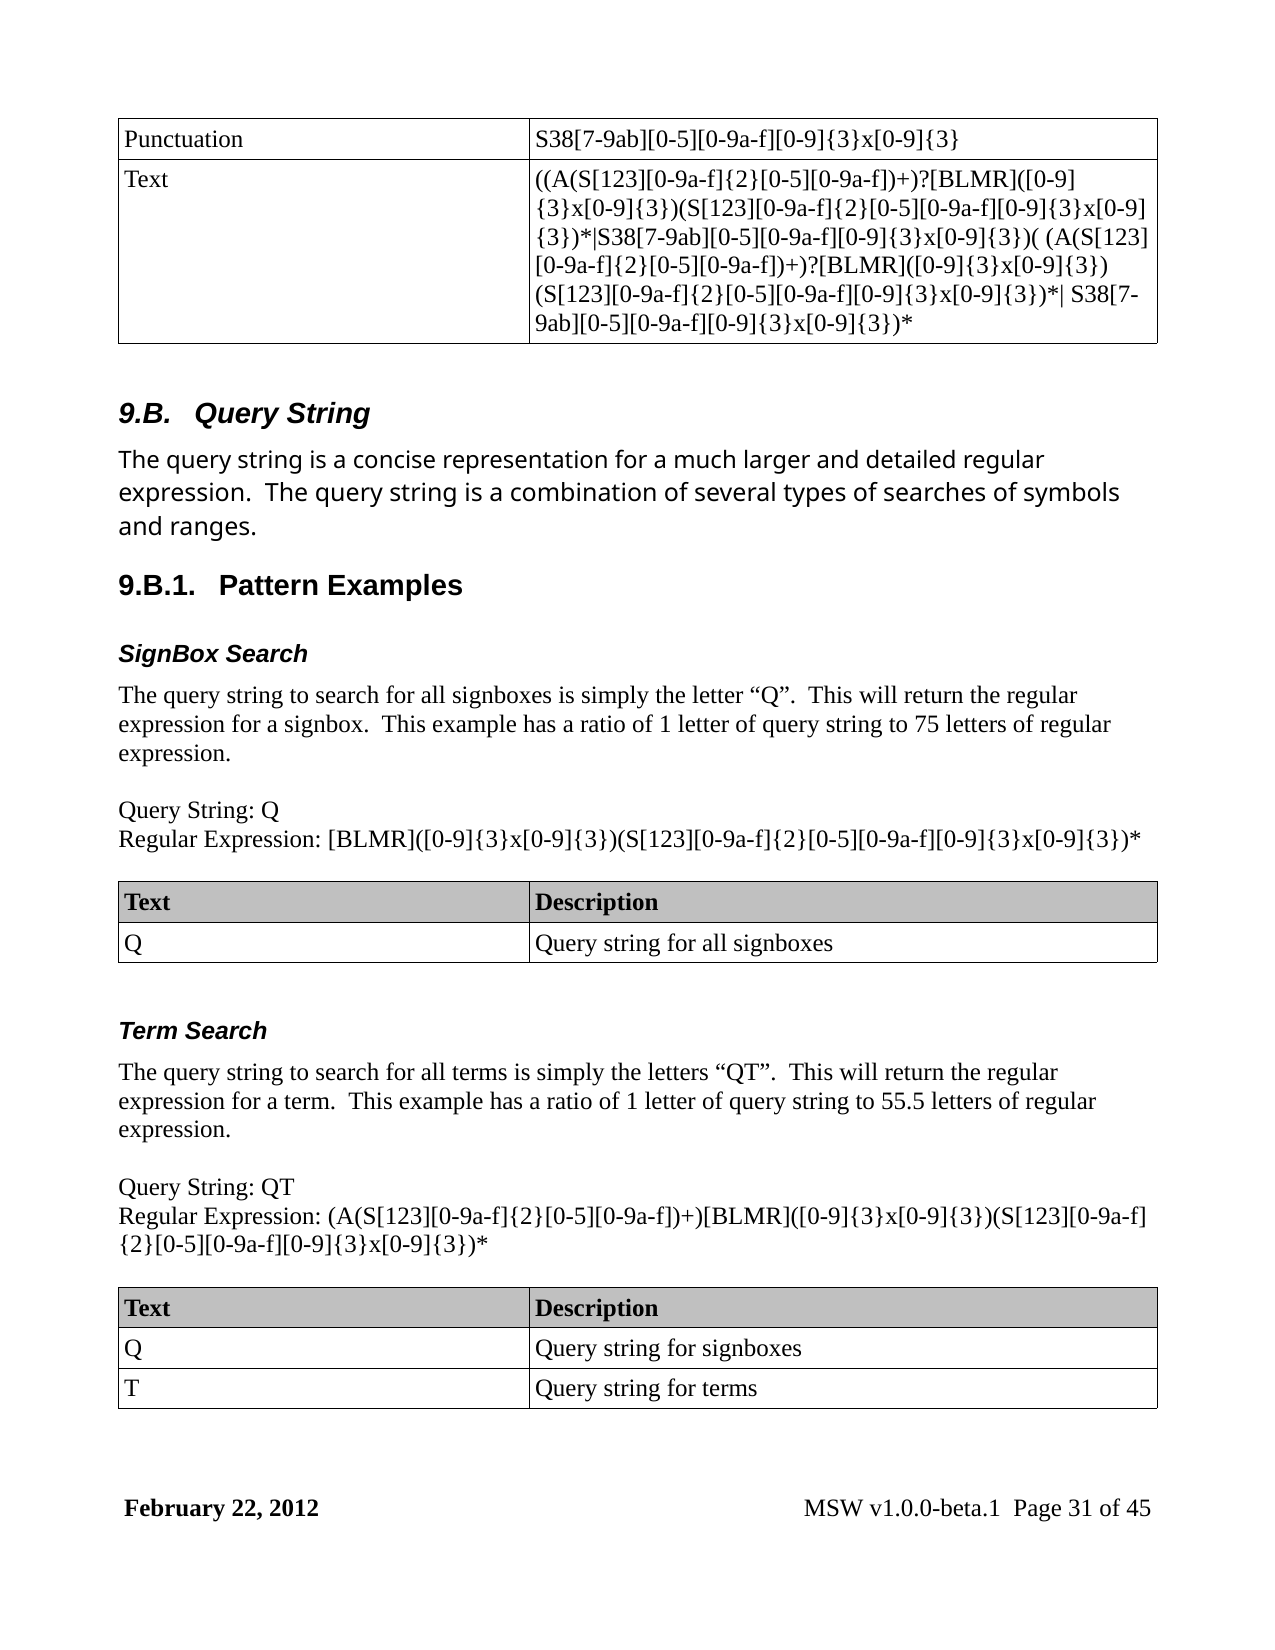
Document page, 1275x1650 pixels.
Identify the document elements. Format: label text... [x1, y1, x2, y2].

subtitle Pattern Examples [118, 568, 1157, 602]
table_cell ((A(S[123][0-9a-f]{2}[0-5][0-9a-f])+)?[BLMR]([0-9]{3}x[0-9]{3})(S[123][0-9a-f]{2}[0-5][0-9a-f][0-9]{3}x[0-9]{3})*|S38[7-9ab][0-5][0-9a-f][0-9]{3}x[0-9]{3})( (A(S[123][0-9a-f]{2}[0-5][0-9a-f])+)?[BLMR]([0-9]{3}x[0-9]{3})(S[123][0-9a-f]{2}[0-5][0-9a-f][0-9]{3}x[0-9]{3})*| S38[7-9ab][0-5][0-9a-f][0-9]{3}x[0-9]{3})* [530, 160, 1157, 342]
text The query string to search for all signboxes is simply the letter “Q”. This will return the regular expression for a signbox. This example has a ratio of 1 letter of query string to 75 letters of regular expression. [118, 680, 1157, 766]
text Regular Expression: [BLMR]([0-9]{3}x[0-9]{3})(S[123][0-9a-f]{2}[0-5][0-9a-f][0-9]{3}x[0-9]{3})* [118, 824, 1157, 853]
table_cell Query string for terms [530, 1369, 1157, 1408]
table_header Description [530, 1288, 1157, 1327]
text Query String: QT [118, 1172, 1157, 1201]
table_cell Q [119, 1328, 529, 1368]
text The query string to search for all terms is simply the letters “QT”. This will return the regular expression for a term. This example has a ratio of 1 letter of query string to 55.5 letters of regular expression. [118, 1057, 1157, 1143]
table_cell S38[7-9ab][0-5][0-9a-f][0-9]{3}x[0-9]{3} [530, 119, 1157, 158]
subtitle SignBox Search [118, 639, 1157, 668]
text Query String: Q [118, 795, 1157, 824]
subtitle Term Search [118, 1016, 1157, 1044]
table_cell Text [119, 160, 529, 342]
table_cell Q [119, 923, 529, 962]
table_cell Punctuation [119, 119, 529, 158]
table_header Text [119, 882, 529, 922]
table_header Description [530, 882, 1157, 922]
subtitle Query String [118, 396, 1157, 430]
table_cell Query string for all signboxes [530, 923, 1157, 962]
table_cell T [119, 1369, 529, 1408]
text The query string is a concise representation for a much larger and detailed regular expression. The query string is a combination of several types of searches of symbols and ranges. [118, 442, 1157, 543]
table_header Text [119, 1288, 529, 1327]
table_cell Query string for signboxes [530, 1328, 1157, 1368]
text Regular Expression: (A(S[123][0-9a-f]{2}[0-5][0-9a-f])+)[BLMR]([0-9]{3}x[0-9]{3})(S[123][0-9a-f]{2}[0-5][0-9a-f][0-9]{3}x[0-9]{3})* [118, 1201, 1157, 1258]
